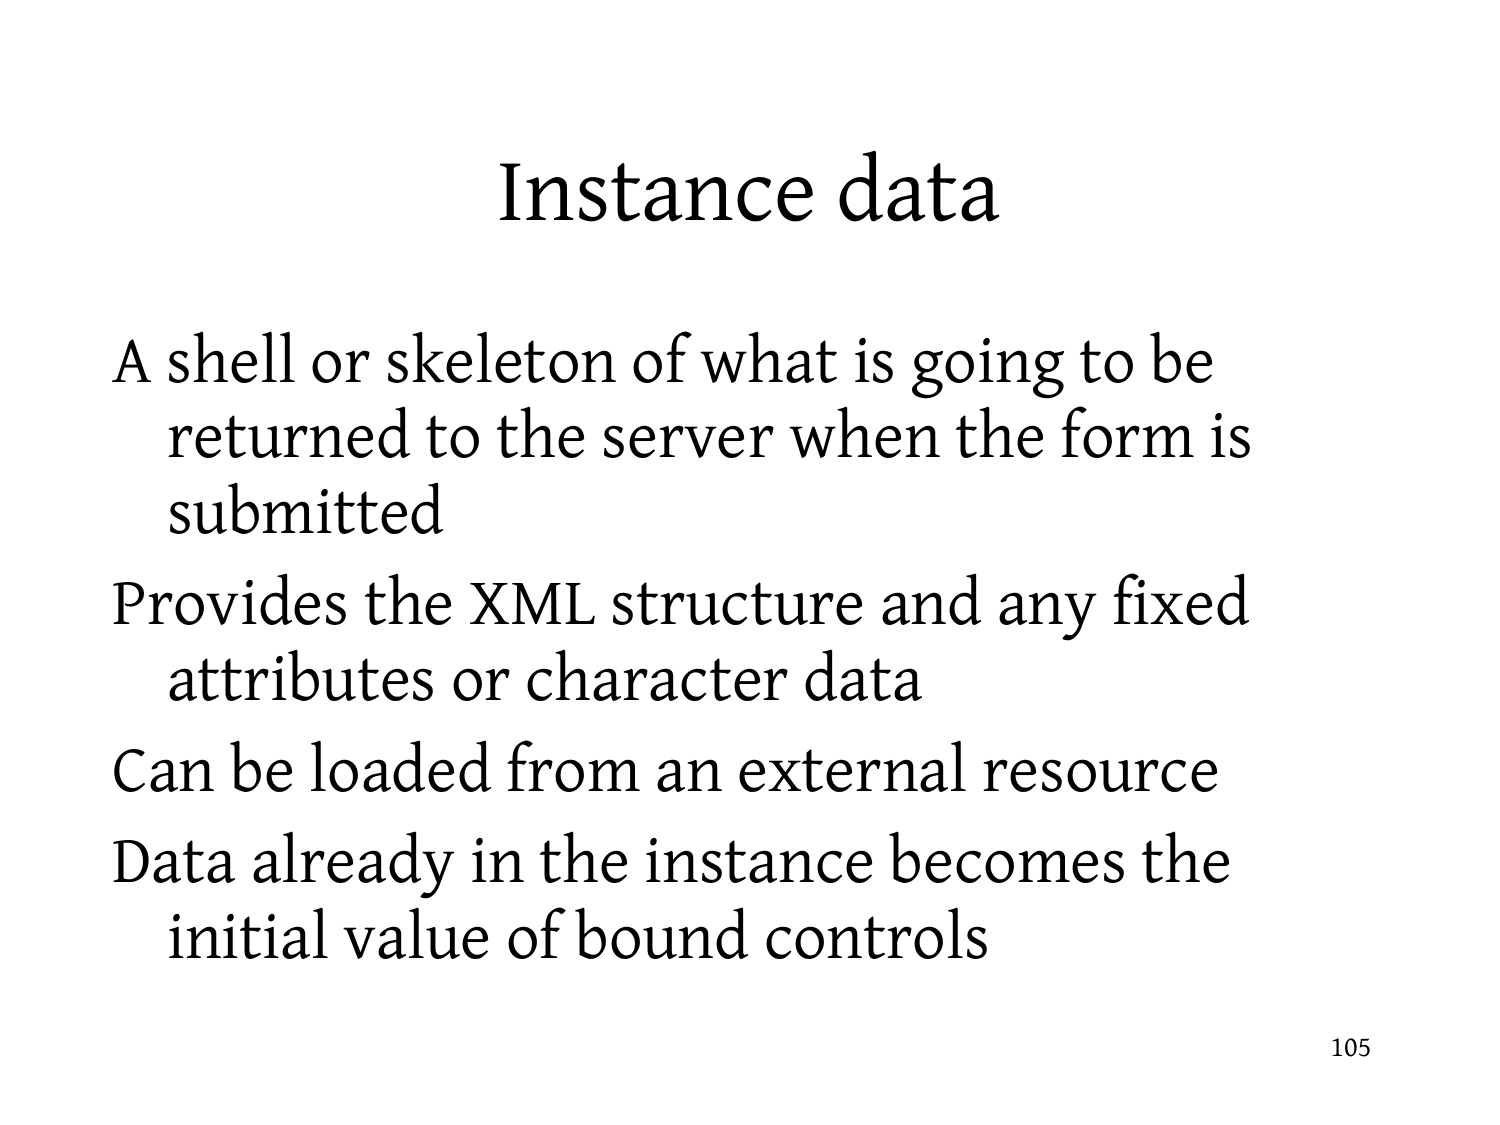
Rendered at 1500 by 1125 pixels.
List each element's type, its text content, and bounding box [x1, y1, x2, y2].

list A shell or skeleton of what is going to be returned to the server when the form is submitted Provides the XML structure and any fixed attributes or character data Can be loaded from an external resource Data already in the instance becomes the initial value of bound controls [112, 324, 1386, 999]
title Instance data [112, 63, 1386, 324]
